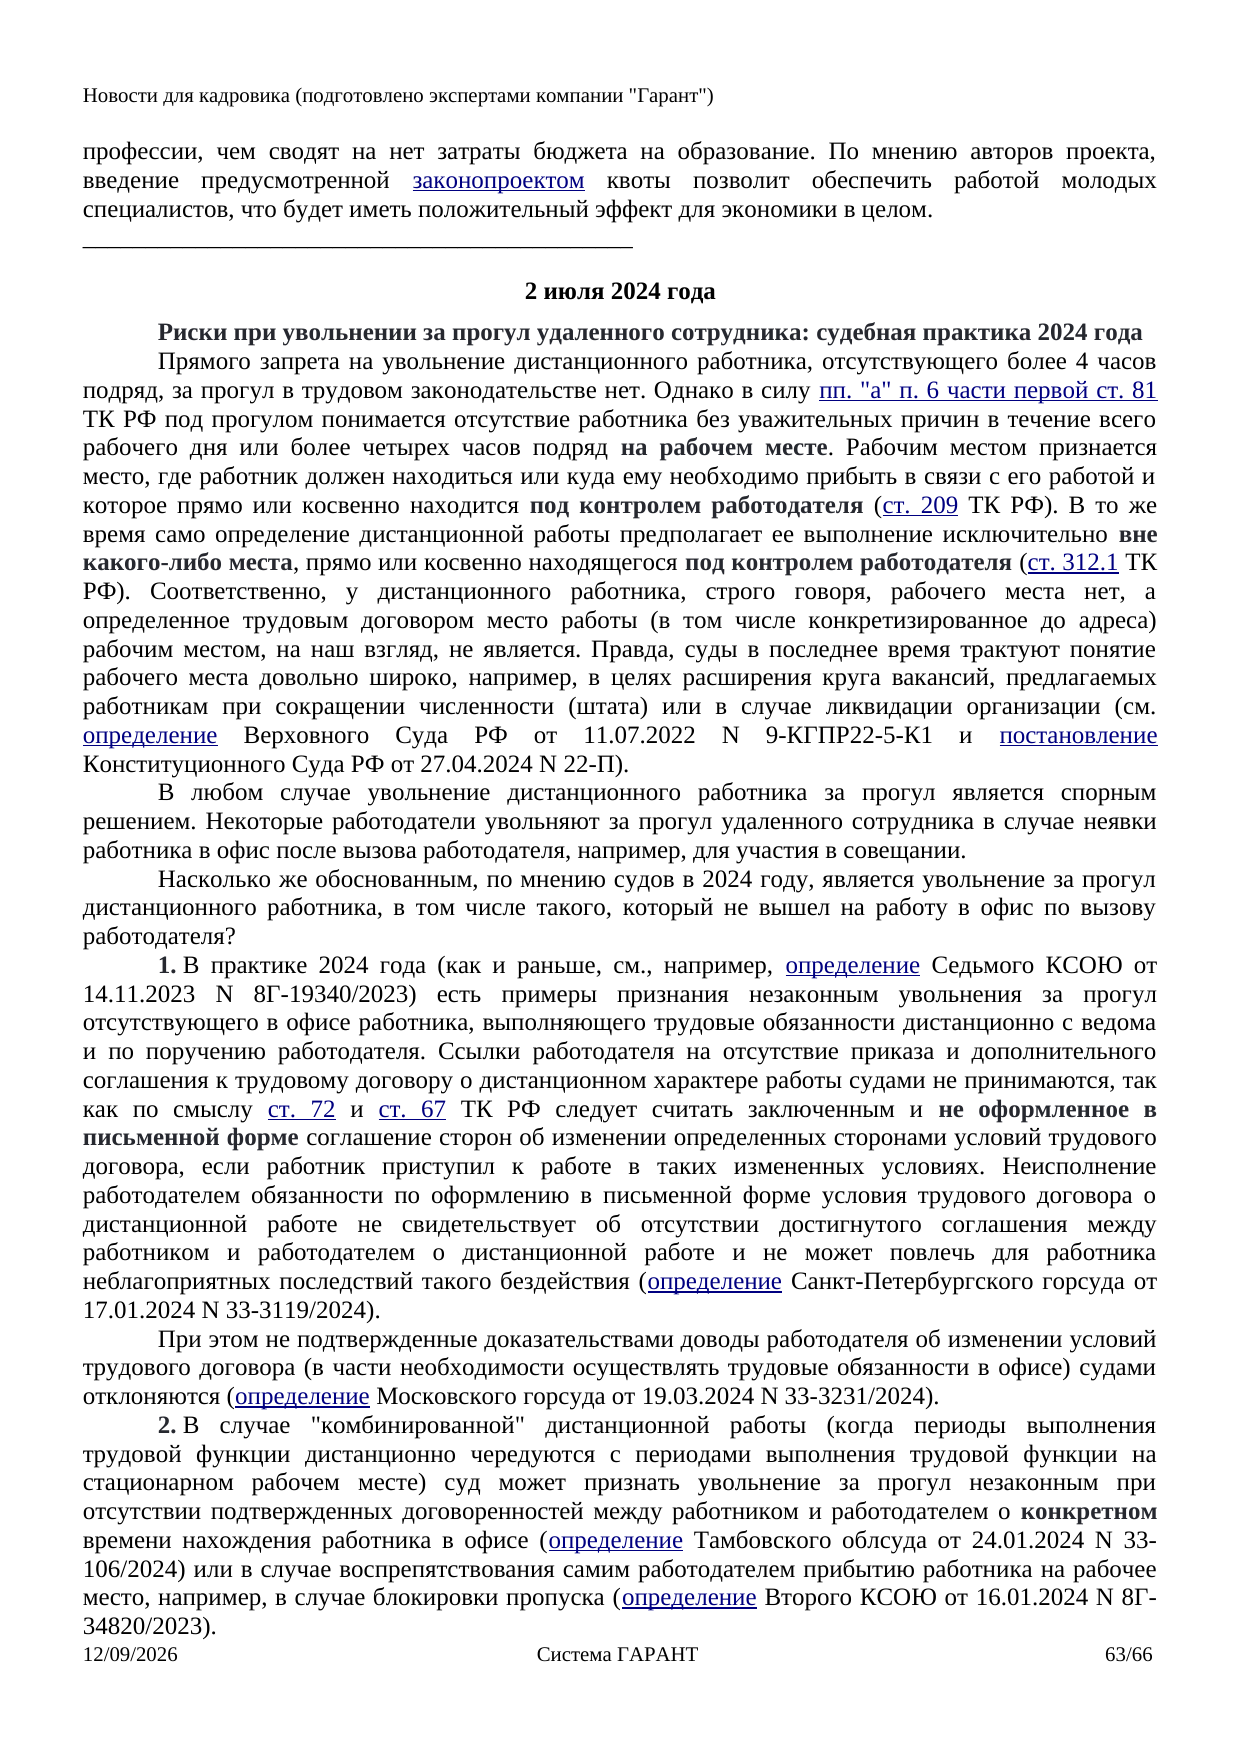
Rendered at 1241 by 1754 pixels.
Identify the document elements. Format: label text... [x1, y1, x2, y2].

text 2. В случае "комбинированной" дистанционной работы (когда периоды выполнения трудовой функции дистанционно чередуются с периодами выполнения трудовой функции на стационарном рабочем месте) суд может признать увольнение за прогул незаконным при отсутствии подтвержденных договоренностей между работником и работодателем о конкретном времени нахождения работника в офисе (определение Тамбовского облсуда от 24.01.2024 N 33-106/2024) или в случае воспрепятствования самим работодателем прибытию работника на рабочее место, например, в случае блокировки пропуска (определение Второго КСОЮ от 16.01.2024 N 8Г-34820/2023). [83, 1410, 1157, 1640]
text Насколько же обоснованным, по мнению судов в 2024 году, является увольнение за прогул дистанционного работника, в том числе такого, который не вышел на работу в офис по вызову работодателя? [83, 864, 1157, 950]
text При этом не подтвержденные доказательствами доводы работодателя об изменении условий трудового договора (в части необходимости осуществлять трудовые обязанности в офисе) судами отклоняются (определение Московского горсуда от 19.03.2024 N 33-3231/2024). [83, 1324, 1157, 1410]
text Риски при увольнении за прогул удаленного сотрудника: судебная практика 2024 года [83, 317, 1157, 346]
text ____________________________________________ [83, 222, 1157, 251]
text профессии, чем сводят на нет затраты бюджета на образование. По мнению авторов проекта, введение предусмотренной законопроектом квоты позволит обеспечить работой молодых специалистов, что будет иметь положительный эффект для экономики в целом. [83, 136, 1157, 222]
text Прямого запрета на увольнение дистанционного работника, отсутствующего более 4 часов подряд, за прогул в трудовом законодательстве нет. Однако в силу пп. "а" п. 6 части первой ст. 81 ТК РФ под прогулом понимается отсутствие работника без уважительных причин в течение всего рабочего дня или более четырех часов подряд на рабочем месте. Рабочим местом признается место, где работник должен находиться или куда ему необходимо прибыть в связи с его работой и которое прямо или косвенно находится под контролем работодателя (ст. 209 ТК РФ). В то же время само определение дистанционной работы предполагает ее выполнение исключительно вне какого-либо места, прямо или косвенно находящегося под контролем работодателя (ст. 312.1 ТК РФ). Соответственно, у дистанционного работника, строго говоря, рабочего места нет, а определенное трудовым договором место работы (в том числе конкретизированное до адреса) рабочим местом, на наш взгляд, не является. Правда, суды в последнее время трактуют понятие рабочего места довольно широко, например, в целях расширения круга вакансий, предлагаемых работникам при сокращении численности (штата) или в случае ликвидации организации (см. определение Верховного Суда РФ от 11.07.2022 N 9-КГПР22-5-К1 и постановление Конституционного Суда РФ от 27.04.2024 N 22-П). [83, 346, 1157, 777]
text В любом случае увольнение дистанционного работника за прогул является спорным решением. Некоторые работодатели увольняют за прогул удаленного сотрудника в случае неявки работника в офис после вызова работодателя, например, для участия в совещании. [83, 777, 1157, 864]
subtitle 2 июля 2024 года [83, 276, 1157, 305]
text 1. В практике 2024 года (как и раньше, см., например, определение Седьмого КСОЮ от 14.11.2023 N 8Г-19340/2023) есть примеры признания незаконным увольнения за прогул отсутствующего в офисе работника, выполняющего трудовые обязанности дистанционно с ведома и по поручению работодателя. Ссылки работодателя на отсутствие приказа и дополнительного соглашения к трудовому договору о дистанционном характере работы судами не принимаются, так как по смыслу ст. 72 и ст. 67 ТК РФ следует считать заключенным и не оформленное в письменной форме соглашение сторон об изменении определенных сторонами условий трудового договора, если работник приступил к работе в таких измененных условиях. Неисполнение работодателем обязанности по оформлению в письменной форме условия трудового договора о дистанционной работе не свидетельствует об отсутствии достигнутого соглашения между работником и работодателем о дистанционной работе и не может повлечь для работника неблагоприятных последствий такого бездействия (определение Санкт-Петербургского горсуда от 17.01.2024 N 33-3119/2024). [83, 950, 1157, 1324]
